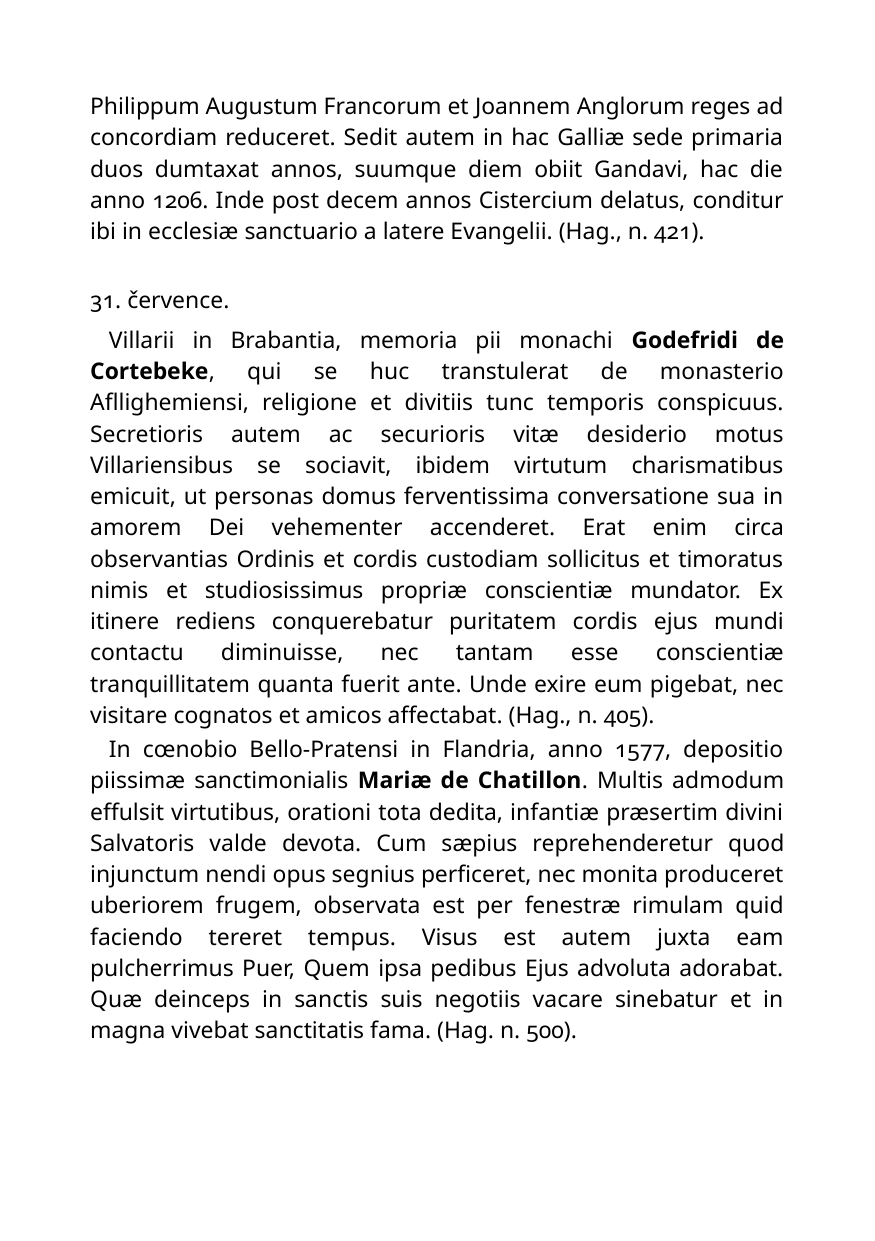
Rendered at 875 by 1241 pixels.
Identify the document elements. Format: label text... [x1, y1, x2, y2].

text In cœnobio Bello-Pratensi in Flandria, anno 1577, depositio piissimæ sanctimonialis Mariæ de Chatillon. Multis ad­modum effulsit virtutibus, orationi tota dedita, infantiæ præsertim divini Salvatoris valde devota. Cum sæpius repre­henderetur quod injunctum nendi opus segnius perficeret, nec monita produceret uberiorem frugem, observata est per fenestræ rimulam quid faciendo tereret tempus. Visus est autem juxta eam pulcherrimus Puer, Quem ipsa pedibus Ejus advoluta adorabat. Quæ deinceps in sanctis suis negotiis vacare sinebatur et in magna vivebat sanctitatis fama. (Hag. n. 500). [90, 733, 784, 1046]
text 31. července. [90, 283, 784, 315]
text Philippum Augustum Francorum et Joannem Anglorum reges ad concordiam reduceret. Sedit autem in hac Galliæ sede primaria duos dumtaxat annos, suumque diem obiit Gandavi, hac die anno 1206. Inde post decem annos Cistercium delatus, conditur ibi in ecclesiæ sanctuario a latere Evangelii. (Hag., n. 421). [90, 90, 784, 246]
text Villarii in Brabantia, memoria pii monachi Godefridi de Cortebeke, qui se huc transtulerat de monasterio Afllighemiensi, religione et divitiis tunc temporis conspicuus. Secre­tioris autem ac securioris vitæ desiderio motus Villariensibus se sociavit, ibidem virtutum charismatibus emicuit, ut personas domus ferventissima conversatione sua in amorem Dei vehe­menter accenderet. Erat enim circa observantias Ordinis et cordis custodiam sollicitus et timoratus nimis et studiosissimus propriæ conscientiæ mundator. Ex itinere rediens conquere­batur puritatem cordis ejus mundi contactu diminuisse, nec tantam esse conscientiæ tranquillitatem quanta fuerit ante. Unde exire eum pigebat, nec visitare cognatos et amicos affectabat. (Hag., n. 405). [90, 324, 784, 730]
